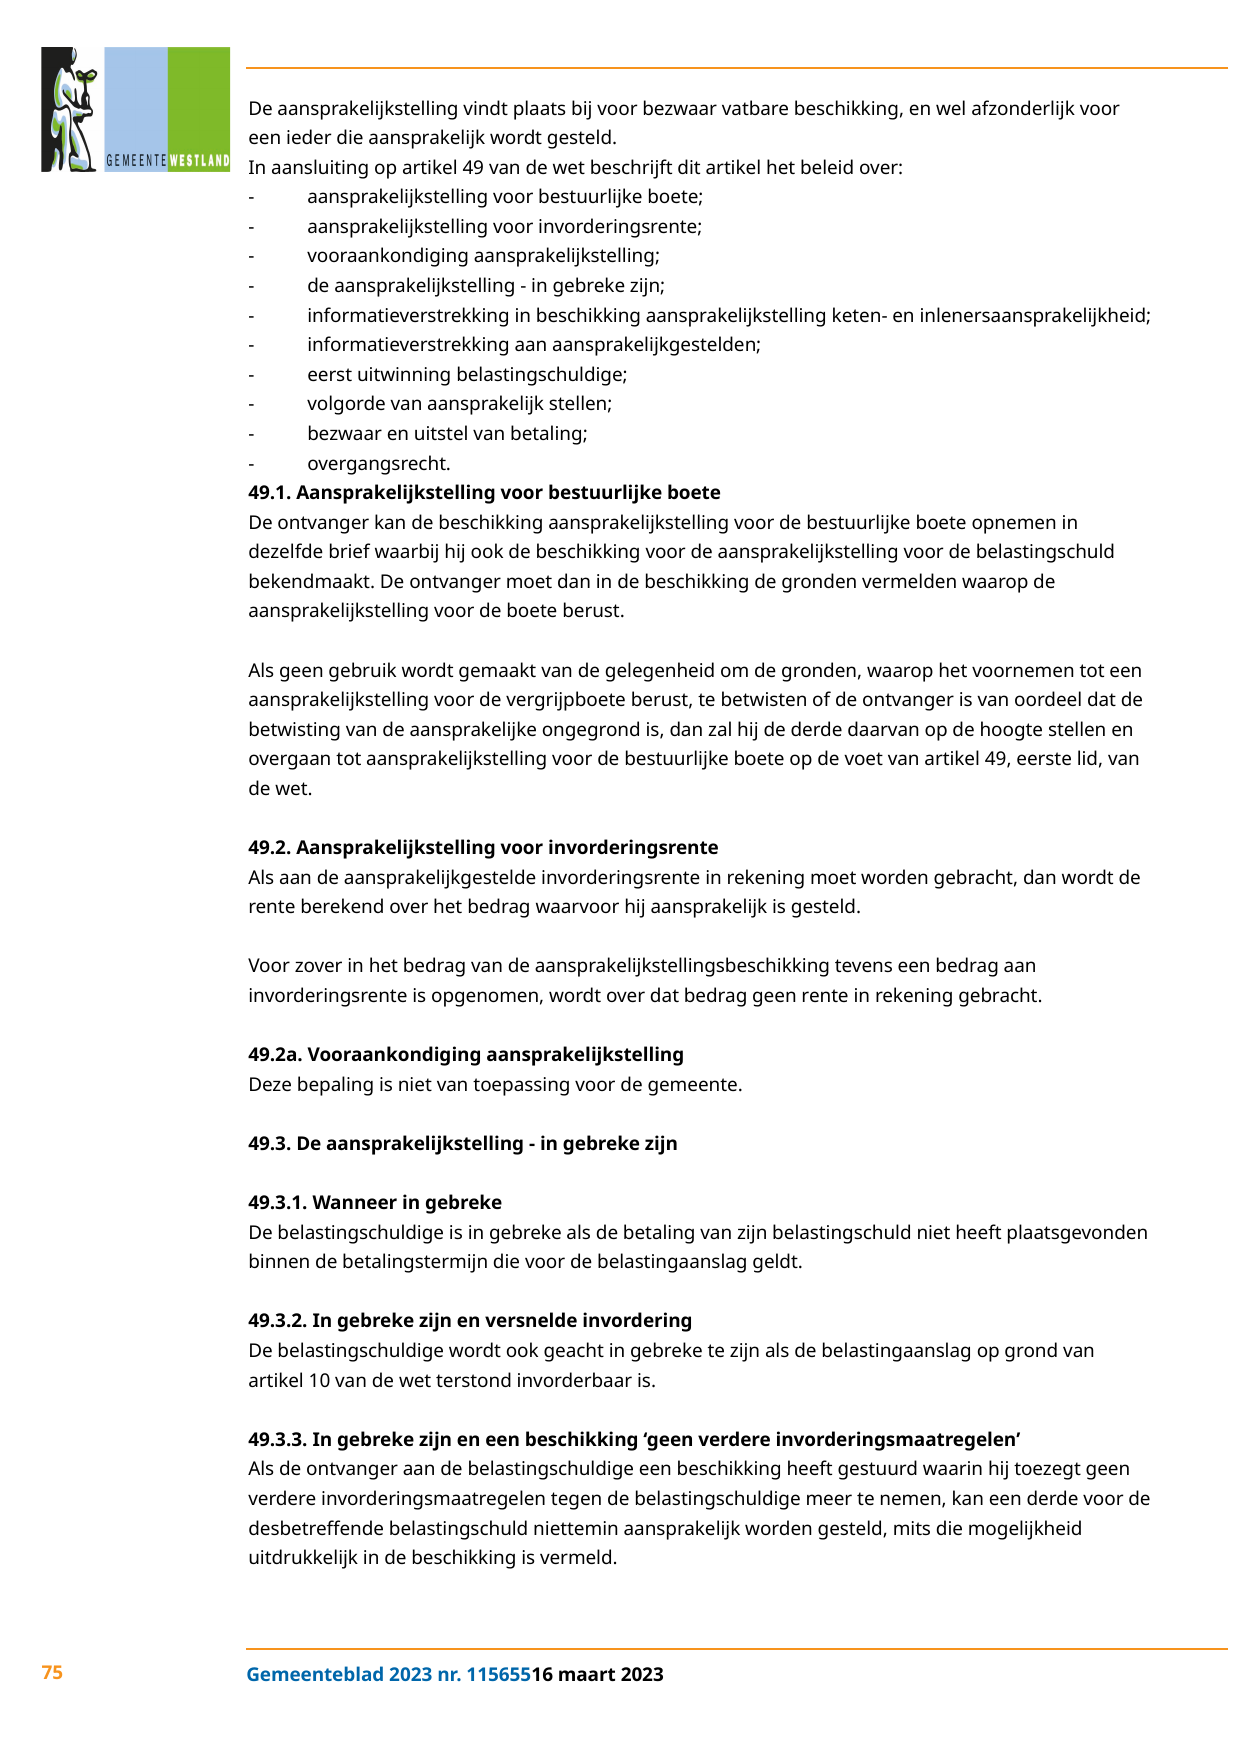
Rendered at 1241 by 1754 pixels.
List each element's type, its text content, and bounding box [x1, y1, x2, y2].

list vooraankondiging aansprakelijkstelling; [248, 243, 1152, 268]
text De ontvanger kan de beschikking aansprakelijkstelling voor de bestuurlijke boete opnemen in dezelfde brief waarbij hij ook de beschikking voor de aansprakelijkstelling voor de belastingschuld bekendmaakt. De ontvanger moet dan in de beschikking de gronden vermelden waarop de aansprakelijkstelling voor de boete berust. [248, 509, 1152, 623]
list de aansprakelijkstelling - in gebreke zijn; [248, 272, 1152, 298]
text 49.3. De aansprakelijkstelling - in gebreke zijn [248, 1130, 1152, 1156]
text Als aan de aansprakelijkgestelde invorderingsrente in rekening moet worden gebracht, dan wordt de rente berekend over het bedrag waarvoor hij aansprakelijk is gesteld. [248, 864, 1152, 919]
picture [41, 47, 231, 172]
text Als geen gebruik wordt gemaakt van de gelegenheid om de gronden, waarop het voornemen tot een aansprakelijkstelling voor de vergrijpboete berust, te betwisten of de ontvanger is van oordeel dat de betwisting van de aansprakelijke ongegrond is, dan zal hij de derde daarvan op de hoogte stellen en overgaan tot aansprakelijkstelling voor de bestuurlijke boete op de voet van artikel 49, eerste lid, van de wet. [248, 657, 1152, 801]
text 49.3.2. In gebreke zijn en versnelde invordering [248, 1308, 1152, 1333]
list informatieverstrekking aan aansprakelijkgestelden; [248, 331, 1152, 357]
list overgangsrecht. [248, 450, 1152, 476]
text 49.2. Aansprakelijkstelling voor invorderingsrente [248, 834, 1152, 860]
list aansprakelijkstelling voor invorderingsrente; [248, 213, 1152, 239]
list aansprakelijkstelling voor bestuurlijke boete; [248, 183, 1152, 209]
list eerst uitwinning belastingschuldige; [248, 361, 1152, 387]
list volgorde van aansprakelijk stellen; [248, 391, 1152, 416]
text 49.2a. Vooraankondiging aansprakelijkstelling [248, 1041, 1152, 1067]
text 49.3.1. Wanneer in gebreke [248, 1189, 1152, 1215]
text Deze bepaling is niet van toepassing voor de gemeente. [248, 1071, 1152, 1097]
text De belastingschuldige wordt ook geacht in gebreke te zijn als de belastingaanslag op grond van artikel 10 van de wet terstond invorderbaar is. [248, 1337, 1152, 1393]
text De belastingschuldige is in gebreke als de betaling van zijn belastingschuld niet heeft plaatsgevonden binnen de betalingstermijn die voor de belastingaanslag geldt. [248, 1219, 1152, 1274]
text Als de ontvanger aan de belastingschuldige een beschikking heeft gestuurd waarin hij toezegt geen verdere invorderingsmaatregelen tegen de belastingschuldige meer te nemen, kan een derde voor de desbetreffende belastingschuld niettemin aansprakelijk worden gesteld, mits die mogelijkheid uitdrukkelijk in de beschikking is vermeld. [248, 1456, 1152, 1570]
text 49.1. Aansprakelijkstelling voor bestuurlijke boete [248, 479, 1152, 505]
text De aansprakelijkstelling vindt plaats bij voor bezwaar vatbare beschikking, en wel afzonderlijk voor een ieder die aansprakelijk wordt gesteld. [248, 95, 1152, 150]
text In aansluiting op artikel 49 van de wet beschrijft dit artikel het beleid over: [248, 154, 1152, 180]
text Voor zover in het bedrag van de aansprakelijkstellingsbeschikking tevens een bedrag aan invorderingsrente is opgenomen, wordt over dat bedrag geen rente in rekening gebracht. [248, 953, 1152, 1008]
list informatieverstrekking in beschikking aansprakelijkstelling keten- en inlenersaansprakelijkheid; [248, 302, 1152, 328]
list bezwaar en uitstel van betaling; [248, 420, 1152, 446]
text 49.3.3. In gebreke zijn en een beschikking ‘geen verdere invorderingsmaatregelen’ [248, 1426, 1152, 1452]
